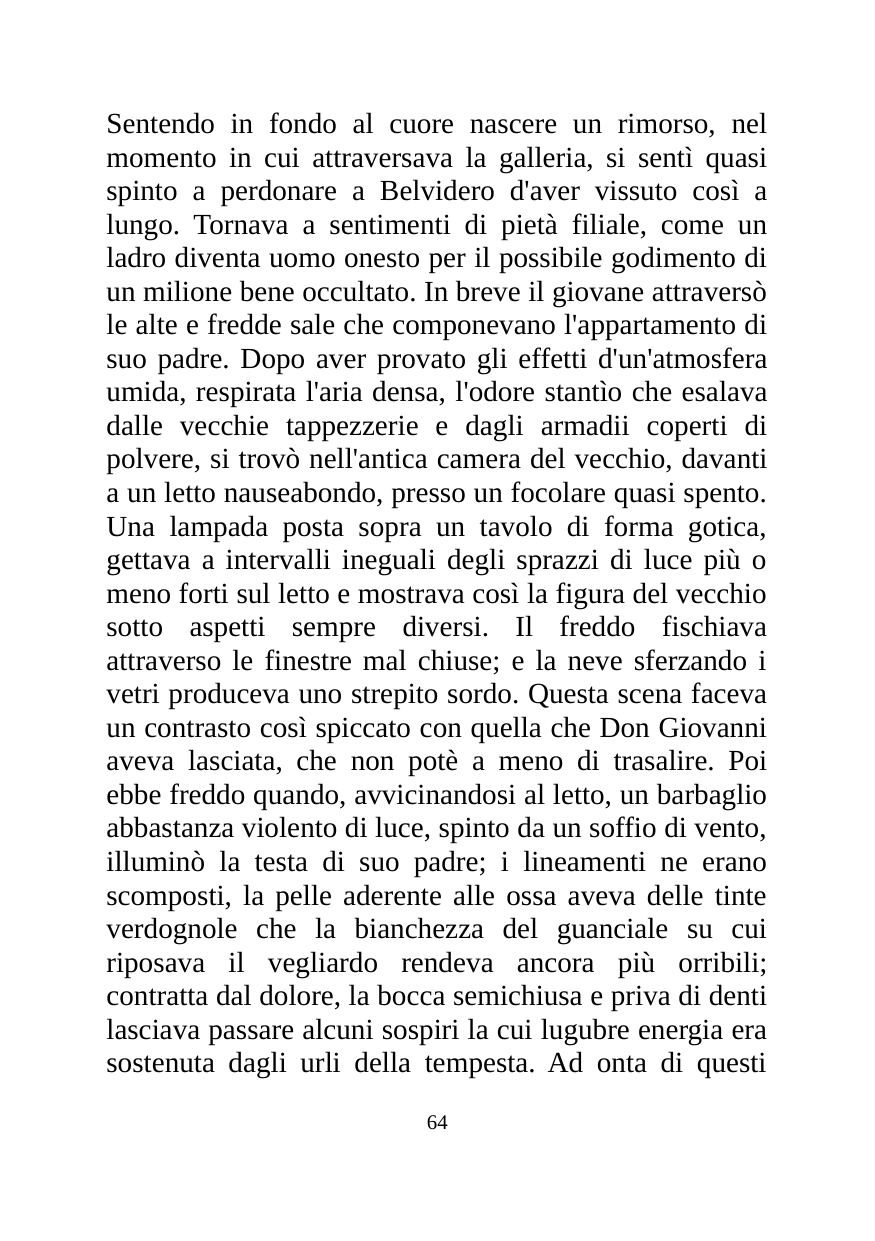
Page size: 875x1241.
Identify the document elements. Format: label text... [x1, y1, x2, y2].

text Sentendo in fondo al cuore nascere un rimorso, nel momento in cui attraversava la galleria, si sentì quasi spinto a perdonare a Belvidero d'aver vissuto così a lungo. Tornava a sentimenti di pietà filiale, come un ladro diventa uomo onesto per il possibile godimento di un milione bene occultato. In breve il giovane attraversò le alte e fredde sale che componevano l'appartamento di suo padre. Dopo aver provato gli effetti d'un'atmosfera umida, respirata l'aria densa, l'odore stantìo che esalava dalle vecchie tappezzerie e dagli armadii coperti di polvere, si trovò nell'antica camera del vecchio, davanti a un letto nauseabondo, presso un focolare quasi spento. Una lampada posta sopra un tavolo di forma gotica, gettava a intervalli ineguali degli sprazzi di luce più o meno forti sul letto e mostrava così la figura del vecchio sotto aspetti sempre diversi. Il freddo fischiava attraverso le finestre mal chiuse; e la neve sferzando i vetri produceva uno strepito sordo. Questa scena faceva un contrasto così spiccato con quella che Don Giovanni aveva lasciata, che non potè a meno di trasalire. Poi ebbe freddo quando, avvicinandosi al letto, un barbaglio abbastanza violento di luce, spinto da un soffio di vento, illuminò la testa di suo padre; i lineamenti ne erano scomposti, la pelle aderente alle ossa aveva delle tinte verdognole che la bianchezza del guanciale su cui riposava il vegliardo rendeva ancora più orribili; contratta dal dolore, la bocca semichiusa e priva di denti lasciava passare alcuni sospiri la cui lugubre energia era sostenuta dagli urli della tempesta. Ad onta di questi [106, 106, 768, 1079]
